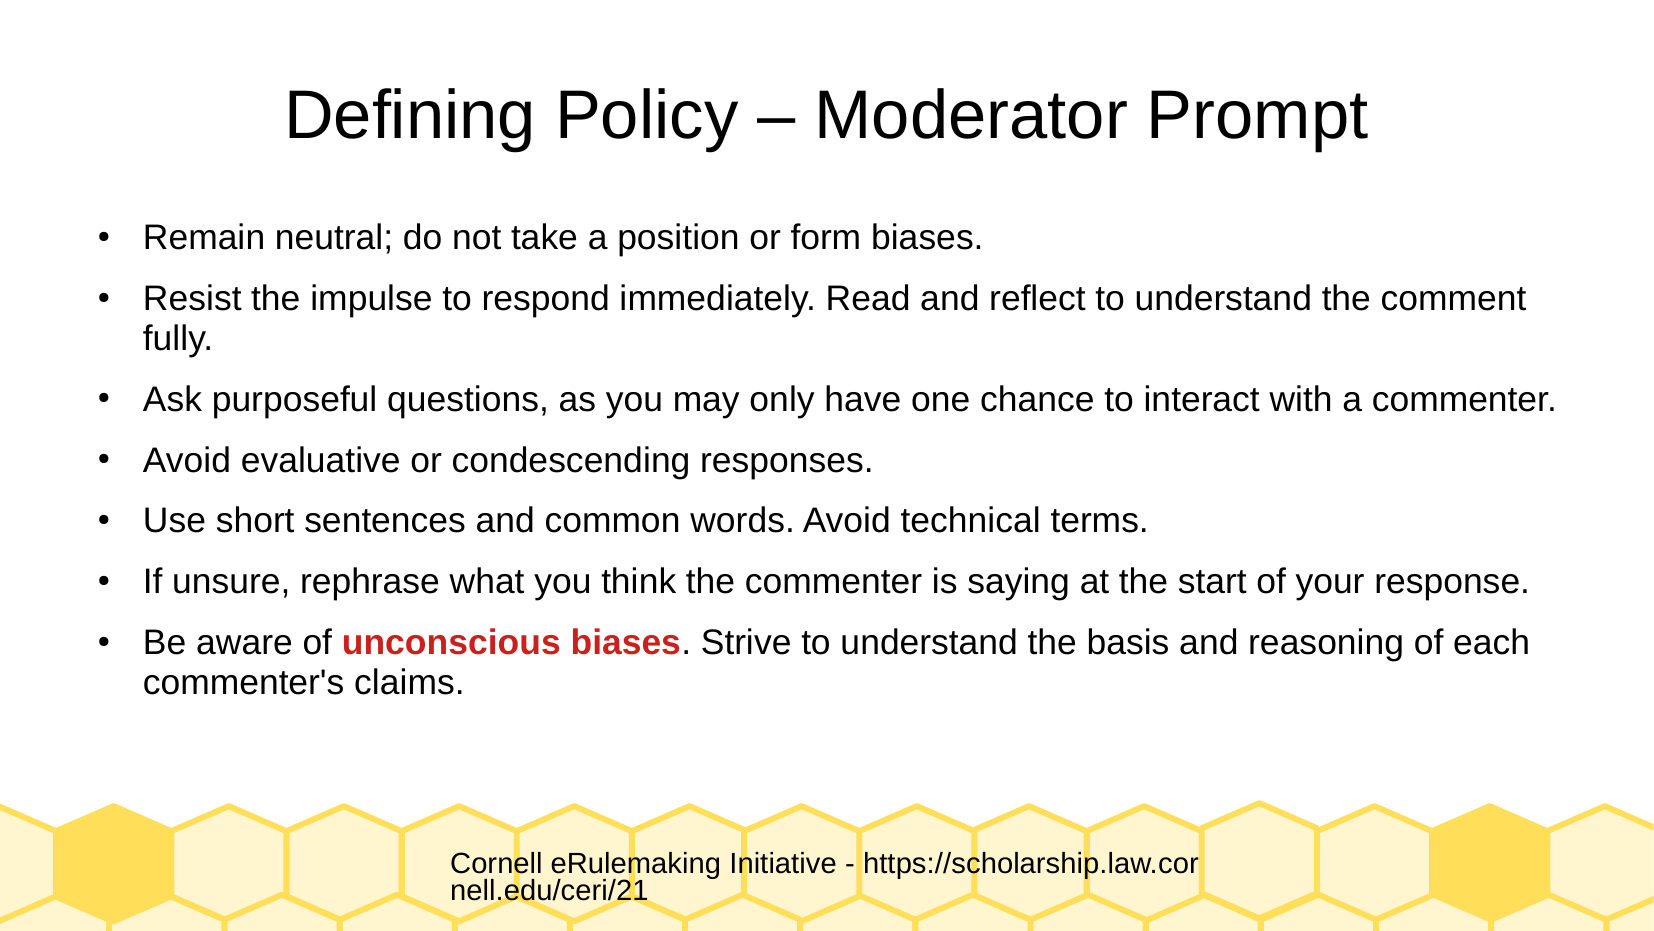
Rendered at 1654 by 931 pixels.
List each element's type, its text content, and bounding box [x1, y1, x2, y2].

title Defining Policy – Moderator Prompt [82, 37, 1571, 193]
list Remain neutral; do not take a position or form biases. Resist the impulse to respond immediately. Read and reflect to understand the comment fully. Ask purposeful questions, as you may only have one chance to interact with a commenter. Avoid evaluative or condescending responses. Use short sentences and common words. Avoid technical terms. If unsure, rephrase what you think the commenter is saying at the start of your response. Be aware of unconscious biases. Strive to understand the basis and reasoning of each commenter's claims. [82, 217, 1571, 758]
